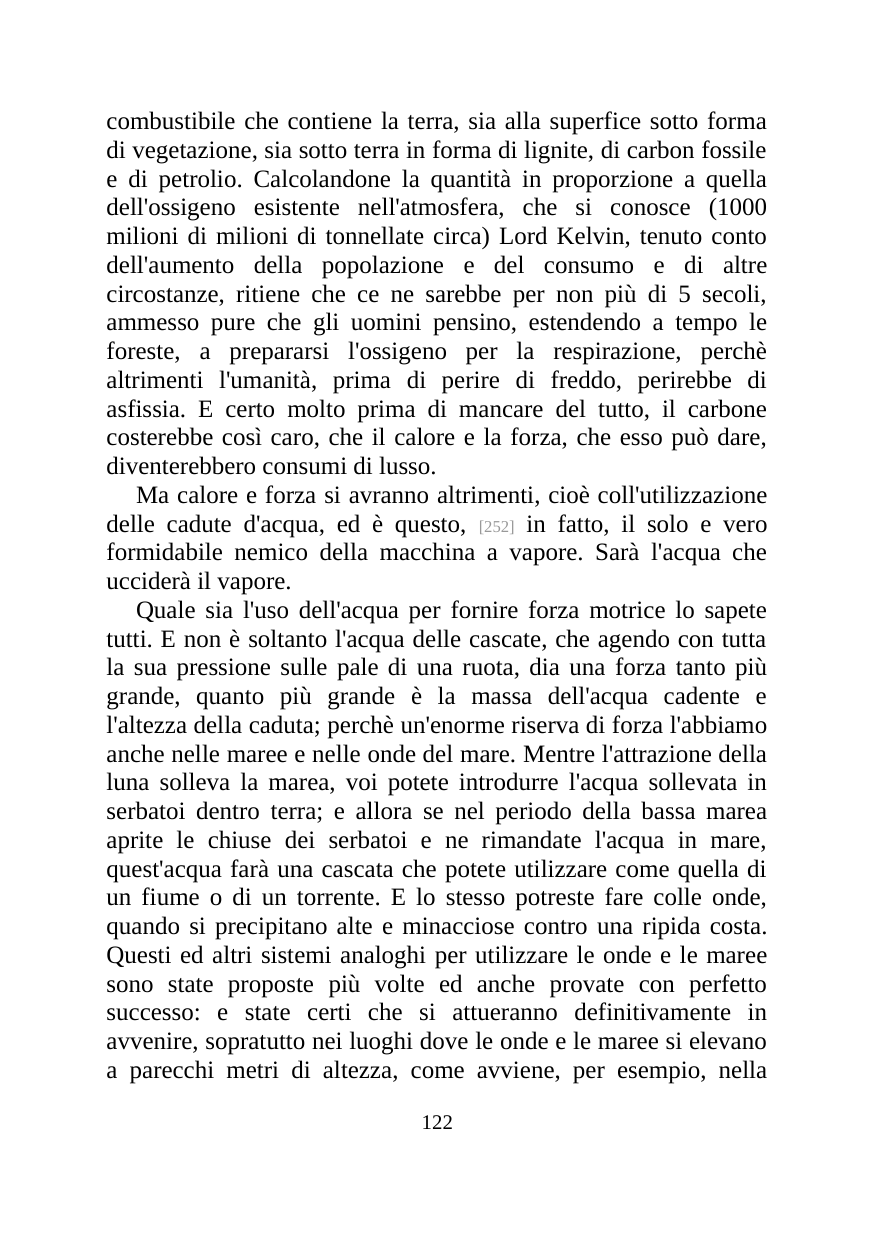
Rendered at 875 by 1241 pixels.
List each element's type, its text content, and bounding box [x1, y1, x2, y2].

text combustibile che contiene la terra, sia alla superfice sotto forma di vegetazione, sia sotto terra in forma di lignite, di carbon fossile e di petrolio. Calcolandone la quantità in proporzione a quella dell'ossigeno esistente nell'atmosfera, che si conosce (1000 milioni di milioni di tonnellate circa) Lord Kelvin, tenuto conto dell'aumento della popolazione e del consumo e di altre circostanze, ritiene che ce ne sarebbe per non più di 5 secoli, ammesso pure che gli uomini pensino, estendendo a tempo le foreste, a prepararsi l'ossigeno per la respirazione, perchè altrimenti l'umanità, prima di perire di freddo, perirebbe di asfissia. E certo molto prima di mancare del tutto, il carbone costerebbe così caro, che il calore e la forza, che esso può dare, diventerebbero consumi di lusso. [106, 106, 768, 480]
text Ma calore e forza si avranno altrimenti, cioè coll'utilizzazione delle cadute d'acqua, ed è questo, [252] in fatto, il solo e vero formidabile nemico della macchina a vapore. Sarà l'acqua che ucciderà il vapore. [106, 480, 768, 595]
text Quale sia l'uso dell'acqua per fornire forza motrice lo sapete tutti. E non è soltanto l'acqua delle cascate, che agendo con tutta la sua pressione sulle pale di una ruota, dia una forza tanto più grande, quanto più grande è la massa dell'acqua cadente e l'altezza della caduta; perchè un'enorme riserva di forza l'abbiamo anche nelle maree e nelle onde del mare. Mentre l'attrazione della luna solleva la marea, voi potete introdurre l'acqua sollevata in serbatoi dentro terra; e allora se nel periodo della bassa marea aprite le chiuse dei serbatoi e ne rimandate l'acqua in mare, quest'acqua farà una cascata che potete utilizzare come quella di un fiume o di un torrente. E lo stesso potreste fare colle onde, quando si precipitano alte e minacciose contro una ripida costa. Questi ed altri sistemi analoghi per utilizzare le onde e le maree sono state proposte più volte ed anche provate con perfetto successo: e state certi che si attueranno definitivamente in avvenire, sopratutto nei luoghi dove le onde e le maree si elevano a parecchi metri di altezza, come avviene, per esempio, nella [106, 595, 768, 1084]
